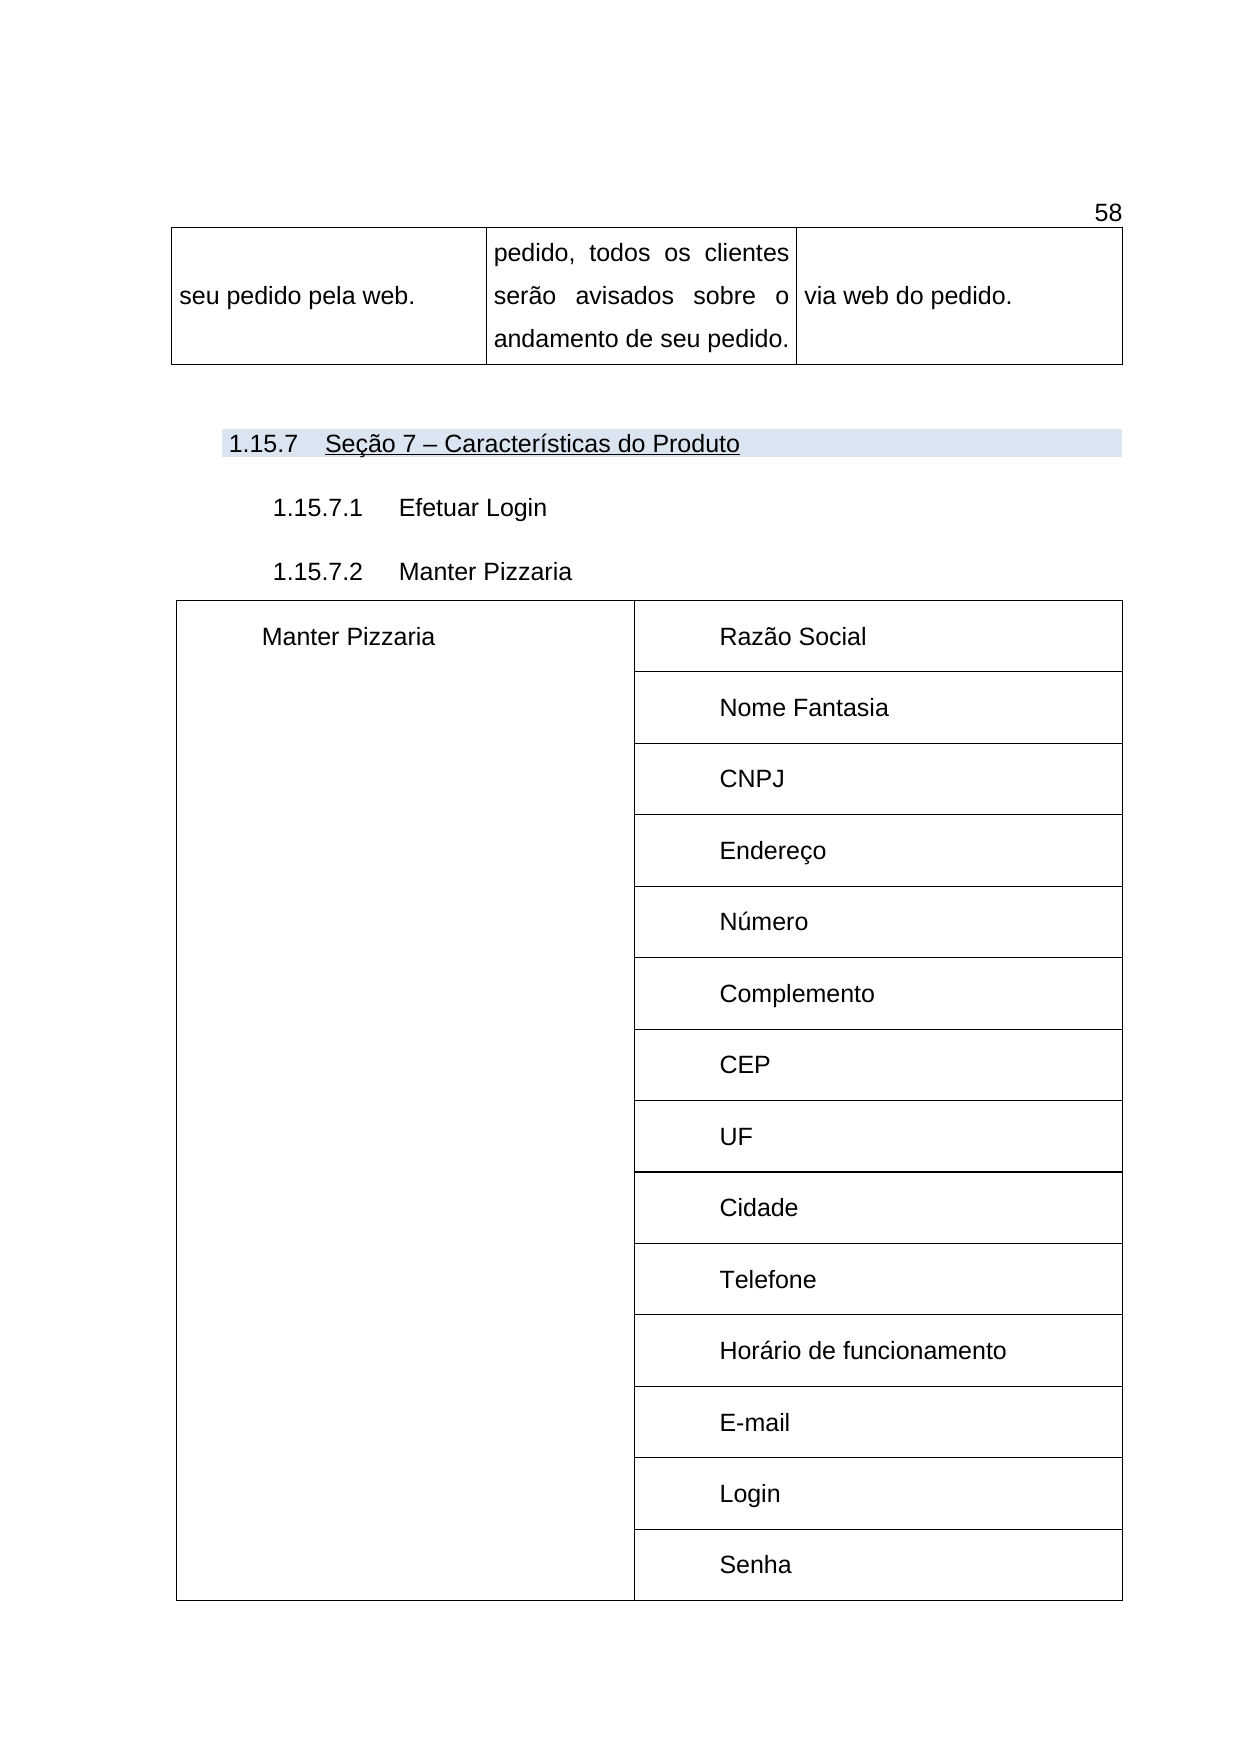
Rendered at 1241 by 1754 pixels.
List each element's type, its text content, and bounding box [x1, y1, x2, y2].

table_cell Número [635, 887, 1122, 957]
table_cell Telefone [635, 1244, 1122, 1314]
table_cell pedido, todos os clientes serão avisados sobre o andamento de seu pedido. [487, 228, 796, 364]
table_header Manter Pizzaria [177, 601, 634, 1600]
table_cell Nome Fantasia [635, 672, 1122, 743]
subtitle Efetuar Login [266, 493, 1122, 521]
table_cell Horário de funcionamento [635, 1315, 1122, 1386]
table_cell Login [635, 1458, 1122, 1529]
table_cell E-mail [635, 1387, 1122, 1457]
subtitle Manter Pizzaria [266, 557, 1122, 585]
table_cell CEP [635, 1030, 1122, 1100]
subtitle Seção 7 – Características do Produto [222, 429, 1122, 457]
table_cell Senha [635, 1530, 1122, 1600]
table_cell Cidade [635, 1173, 1122, 1243]
table_cell Complemento [635, 958, 1122, 1028]
table_cell via web do pedido. [797, 228, 1122, 364]
table_header Razão Social [635, 601, 1122, 671]
table_cell CNPJ [635, 744, 1122, 814]
table_cell seu pedido pela web. [172, 228, 486, 364]
table_cell Endereço [635, 815, 1122, 886]
table_cell UF [635, 1101, 1122, 1171]
